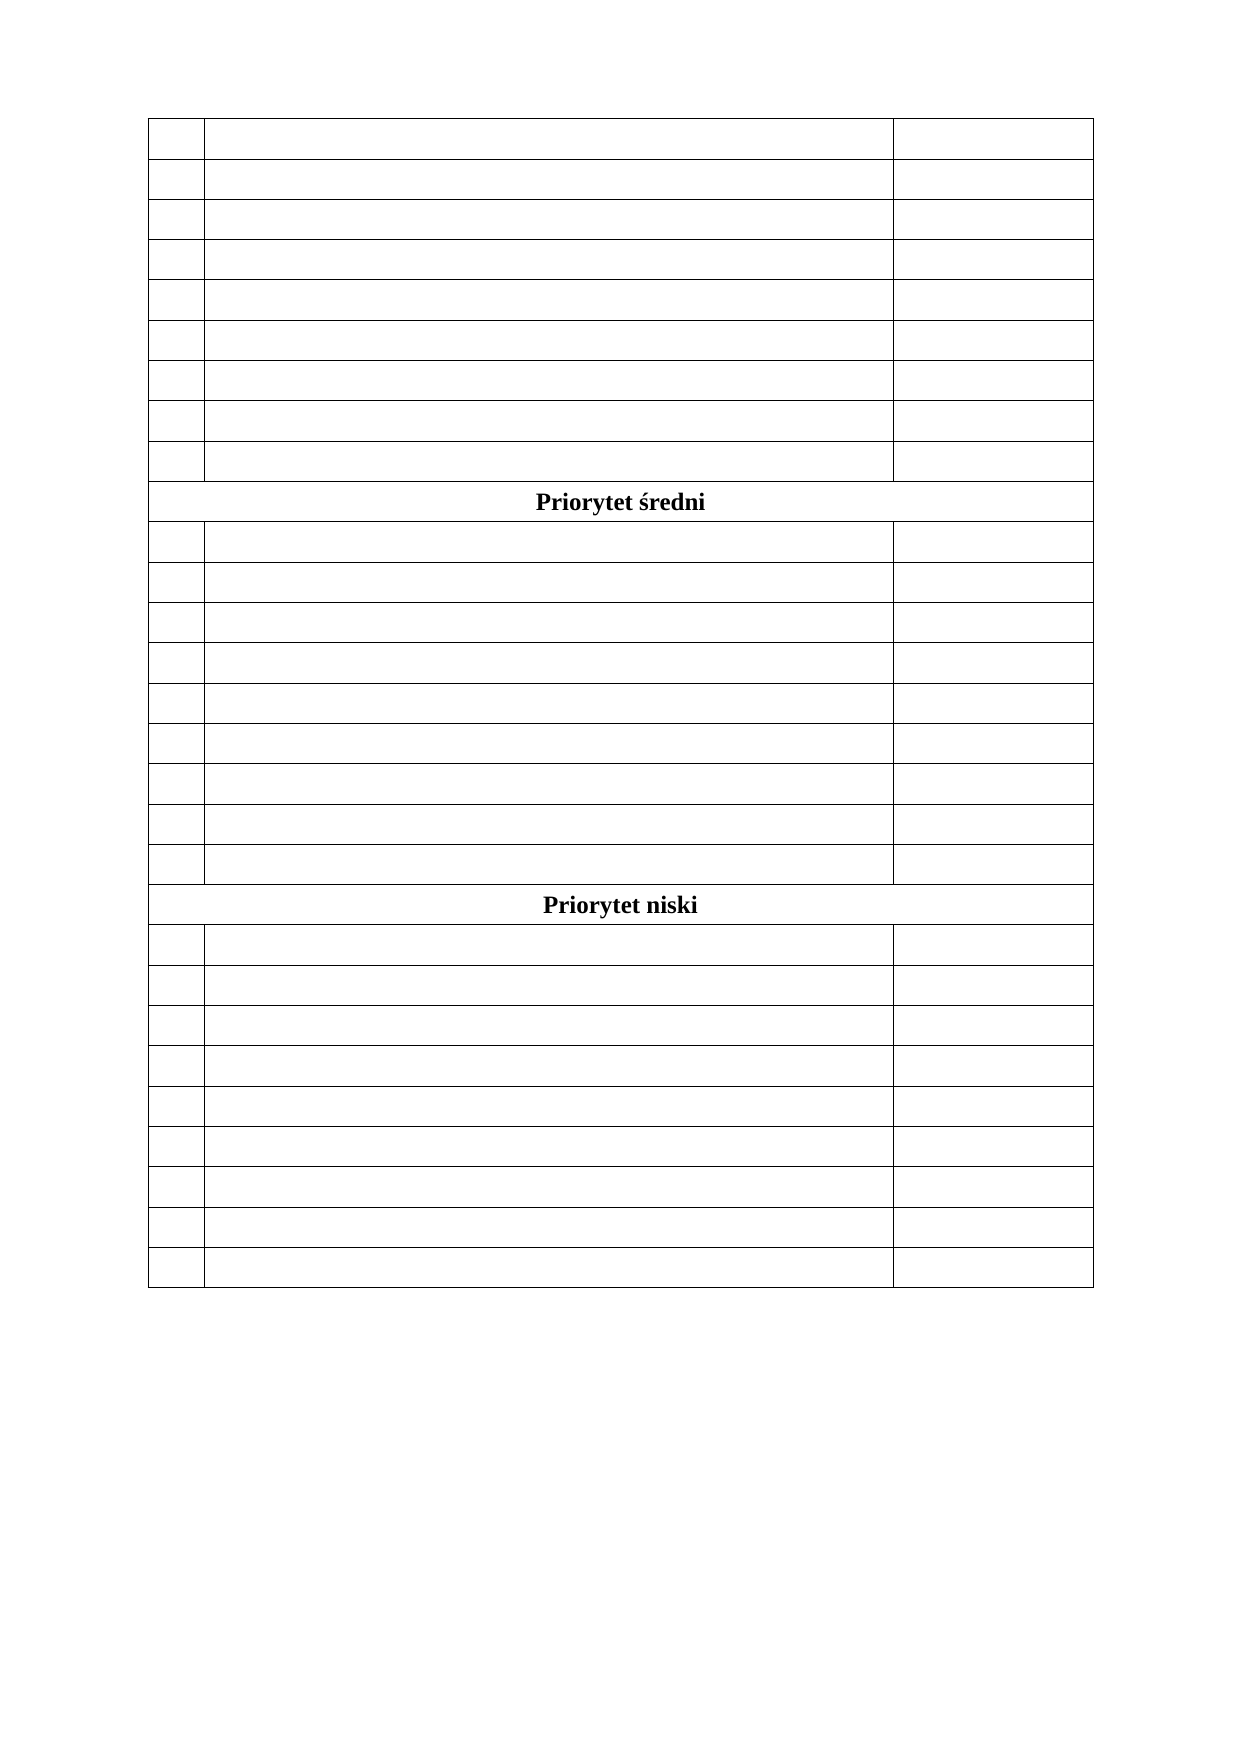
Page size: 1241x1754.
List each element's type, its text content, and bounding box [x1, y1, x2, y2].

table_cell [894, 684, 1093, 723]
table_cell [149, 160, 204, 199]
table_cell [205, 240, 893, 279]
table_cell [894, 1127, 1093, 1166]
table_cell [205, 442, 893, 481]
table_cell [894, 240, 1093, 279]
table_cell [894, 119, 1093, 158]
table_cell [205, 401, 893, 441]
table_cell [205, 1248, 893, 1287]
table_cell [894, 643, 1093, 682]
table_cell [205, 643, 893, 682]
table_cell [149, 401, 204, 441]
table_cell [149, 1006, 204, 1045]
table_cell [894, 603, 1093, 642]
table_cell [205, 522, 893, 562]
table_cell [149, 805, 204, 844]
table_cell [894, 925, 1093, 965]
table_cell [149, 724, 204, 763]
table_cell [894, 563, 1093, 602]
table_cell [205, 321, 893, 360]
table_cell [149, 442, 204, 481]
table_cell [205, 764, 893, 803]
table_cell [205, 1087, 893, 1126]
table_cell [894, 200, 1093, 239]
table_cell [894, 1006, 1093, 1045]
table_cell [149, 1046, 204, 1086]
table_cell [149, 321, 204, 360]
table_cell Priorytet średni [149, 482, 1093, 521]
table_cell [894, 966, 1093, 1005]
table_cell [205, 1006, 893, 1045]
table_cell [149, 603, 204, 642]
table_cell [149, 684, 204, 723]
table_cell [205, 160, 893, 199]
table_cell [205, 805, 893, 844]
table_cell [205, 724, 893, 763]
table_cell [205, 1167, 893, 1207]
table_cell [894, 724, 1093, 763]
table_cell [149, 119, 204, 158]
table_cell [149, 563, 204, 602]
table_cell [149, 845, 204, 884]
table_cell [894, 361, 1093, 400]
table_cell [205, 966, 893, 1005]
table_cell [149, 643, 204, 682]
table_cell [894, 401, 1093, 441]
table_cell [205, 684, 893, 723]
table_cell [205, 603, 893, 642]
table_cell [894, 442, 1093, 481]
table_cell [205, 361, 893, 400]
table_cell [149, 1087, 204, 1126]
table_cell [149, 1127, 204, 1166]
table_cell [149, 522, 204, 562]
table_cell [205, 280, 893, 320]
table_cell [149, 966, 204, 1005]
table_cell [894, 1087, 1093, 1126]
table_cell [149, 764, 204, 803]
table_cell [149, 240, 204, 279]
table_cell [894, 160, 1093, 199]
table_cell [149, 280, 204, 320]
table_cell [149, 1248, 204, 1287]
table_cell [205, 925, 893, 965]
table_cell [205, 1127, 893, 1166]
table_cell [205, 1208, 893, 1247]
table_cell [894, 522, 1093, 562]
table_cell [205, 563, 893, 602]
table_cell [149, 361, 204, 400]
table_cell [149, 1167, 204, 1207]
table_cell [149, 925, 204, 965]
table_cell Priorytet niski [149, 885, 1093, 924]
table_cell [894, 280, 1093, 320]
table_cell [894, 805, 1093, 844]
table_cell [894, 1046, 1093, 1086]
table_cell [205, 1046, 893, 1086]
table_cell [205, 119, 893, 158]
table_cell [894, 1248, 1093, 1287]
table_cell [894, 1208, 1093, 1247]
table_cell [205, 845, 893, 884]
table_cell [149, 200, 204, 239]
table_cell [894, 845, 1093, 884]
table_cell [149, 1208, 204, 1247]
table_cell [894, 321, 1093, 360]
table_cell [205, 200, 893, 239]
table_cell [894, 1167, 1093, 1207]
table_cell [894, 764, 1093, 803]
